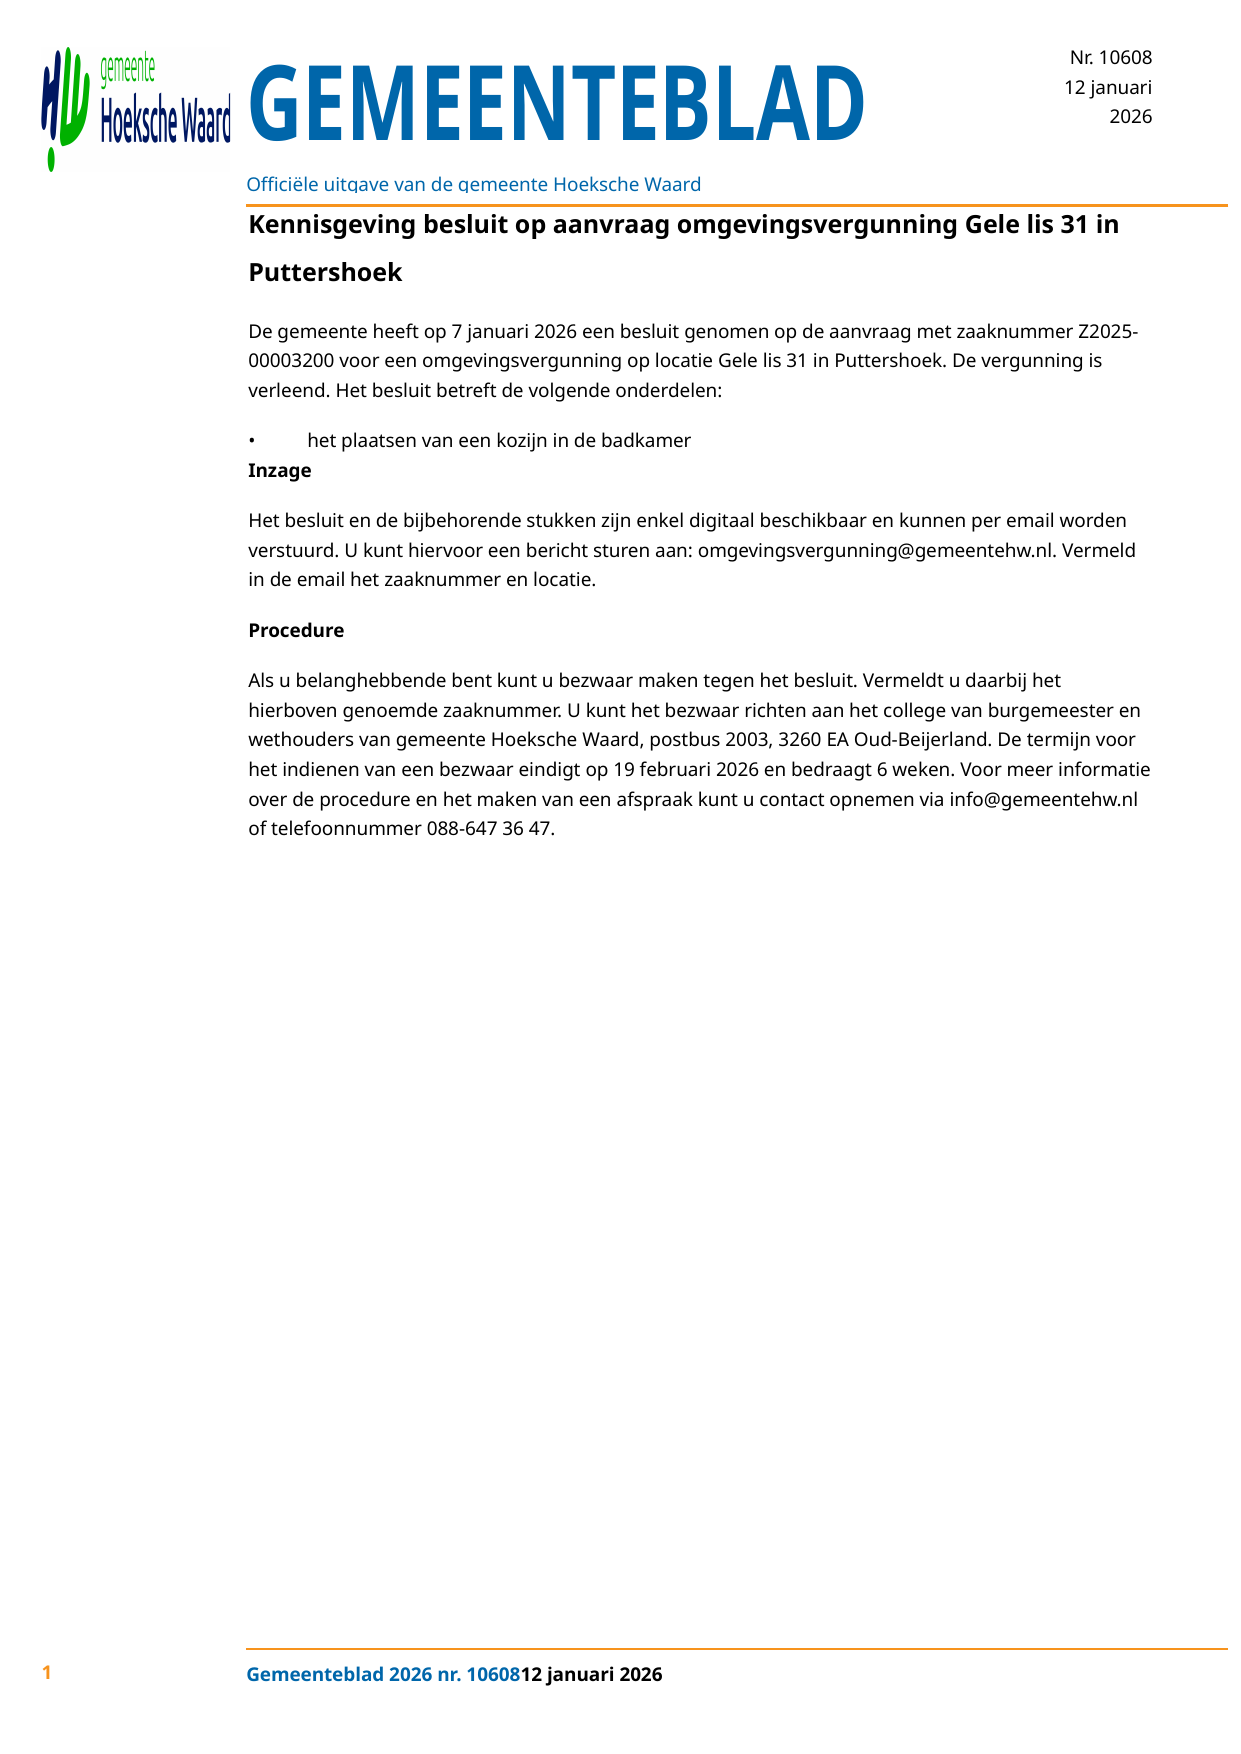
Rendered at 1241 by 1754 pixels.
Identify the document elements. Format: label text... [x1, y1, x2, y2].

text Als u belanghebbende bent kunt u bezwaar maken tegen het besluit. Vermeldt u daarbij het hierboven genoemde zaaknummer. U kunt het bezwaar richten aan het college van burgemeester en wethouders van gemeente Hoeksche Waard, postbus 2003, 3260 EA Oud-Beijerland. De termijn voor het indienen van een bezwaar eindigt op 19 februari 2026 en bedraagt 6 weken. Voor meer informatie over de procedure en het maken van een afspraak kunt u contact opnemen via info@gemeentehw.nl of telefoonnummer 088-647 36 47. [248, 667, 1152, 841]
list het plaatsen van een kozijn in de badkamer [248, 427, 1152, 453]
picture [41, 47, 231, 172]
text Inzage [248, 457, 1152, 483]
text Het besluit en de bijbehorende stukken zijn enkel digitaal beschikbaar en kunnen per email worden verstuurd. U kunt hiervoor een bericht sturen aan: omgevingsvergunning@gemeentehw.nl. Vermeld in de email het zaaknummer en locatie. [248, 507, 1152, 592]
text De gemeente heeft op 7 januari 2026 een besluit genomen op de aanvraag met zaaknummer Z2025-00003200 voor een omgevingsvergunning op locatie Gele lis 31 in Puttershoek. De vergunning is verleend. Het besluit betreft de volgende onderdelen: [248, 318, 1152, 403]
text Kennisgeving besluit op aanvraag omgevingsvergunning Gele lis 31 in Puttershoek [248, 207, 1152, 288]
text Procedure [248, 617, 1152, 643]
